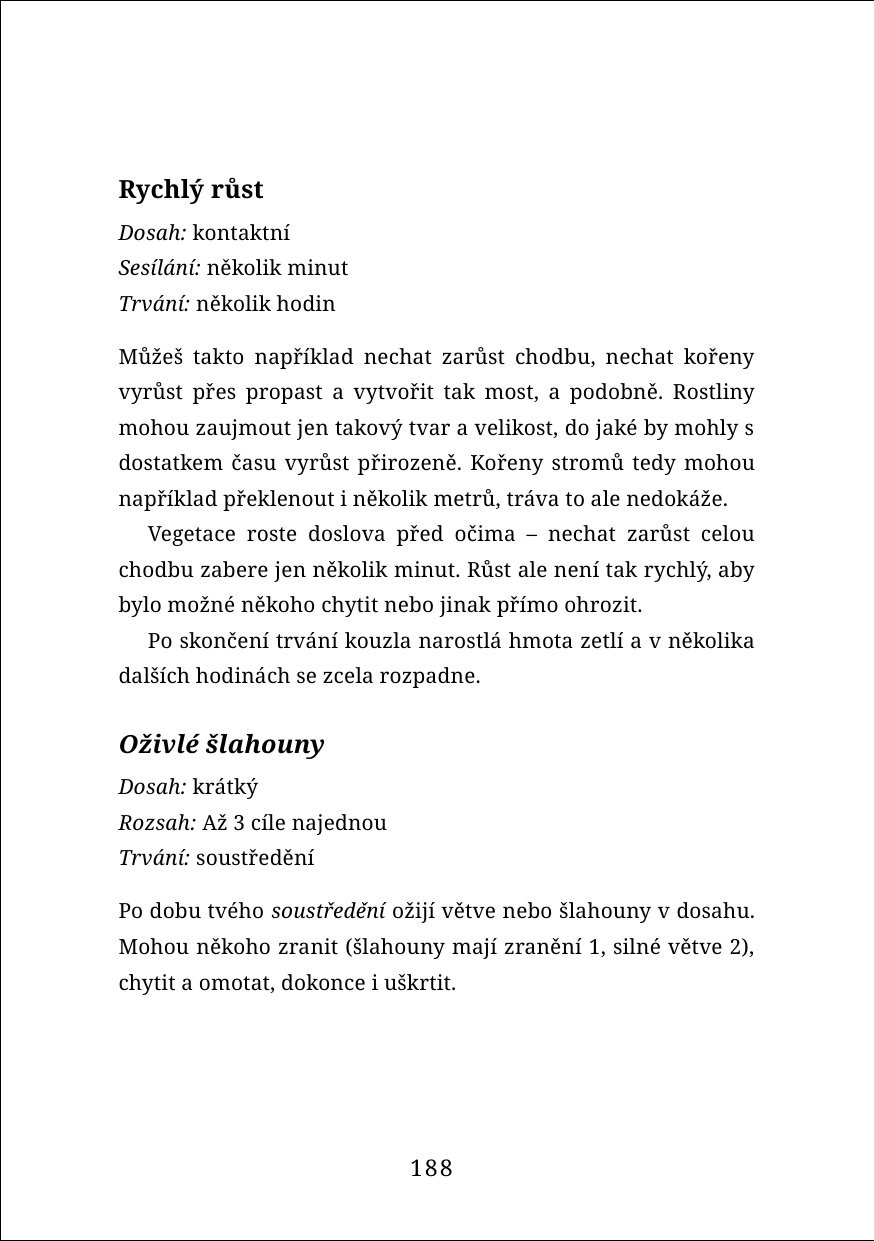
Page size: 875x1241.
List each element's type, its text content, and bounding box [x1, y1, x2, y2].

text Dosah: krátký Rozsah: Až 3 cíle najednou Trvání: soustředění [118, 772, 756, 872]
text Po dobu tvého soustředění ožijí větve nebo šlahouny v dosahu. Mohou někoho zranit (šlahouny mají zranění 1, silné větve 2), chytit a omotat, dokonce i uškrtit. [118, 897, 756, 996]
subtitle Oživlé šlahouny [118, 727, 756, 761]
text Dosah: kontaktní Sesílání: několik minut Trvání: několik hodin [118, 218, 756, 317]
subtitle Rychlý růst [118, 172, 756, 206]
text Můžeš takto například nechat zarůst chodbu, nechat kořeny vyrůst přes propast a vytvořit tak most, a podobně. Rostliny mohou zaujmout jen takový tvar a velikost, do jaké by mohly s dostatkem času vyrůst přirozeně. Kořeny stromů tedy mohou například překlenout i několik metrů, tráva to ale nedokáže. Vegetace roste doslova před očima – nechat zarůst celou chodbu zabere jen několik minut. Růst ale není tak rychlý, aby bylo možné někoho chytit nebo jinak přímo ohrozit. Po skončení trvání kouzla narostlá hmota zetlí a v několika dalších hodinách se zcela rozpadne. [118, 342, 756, 690]
